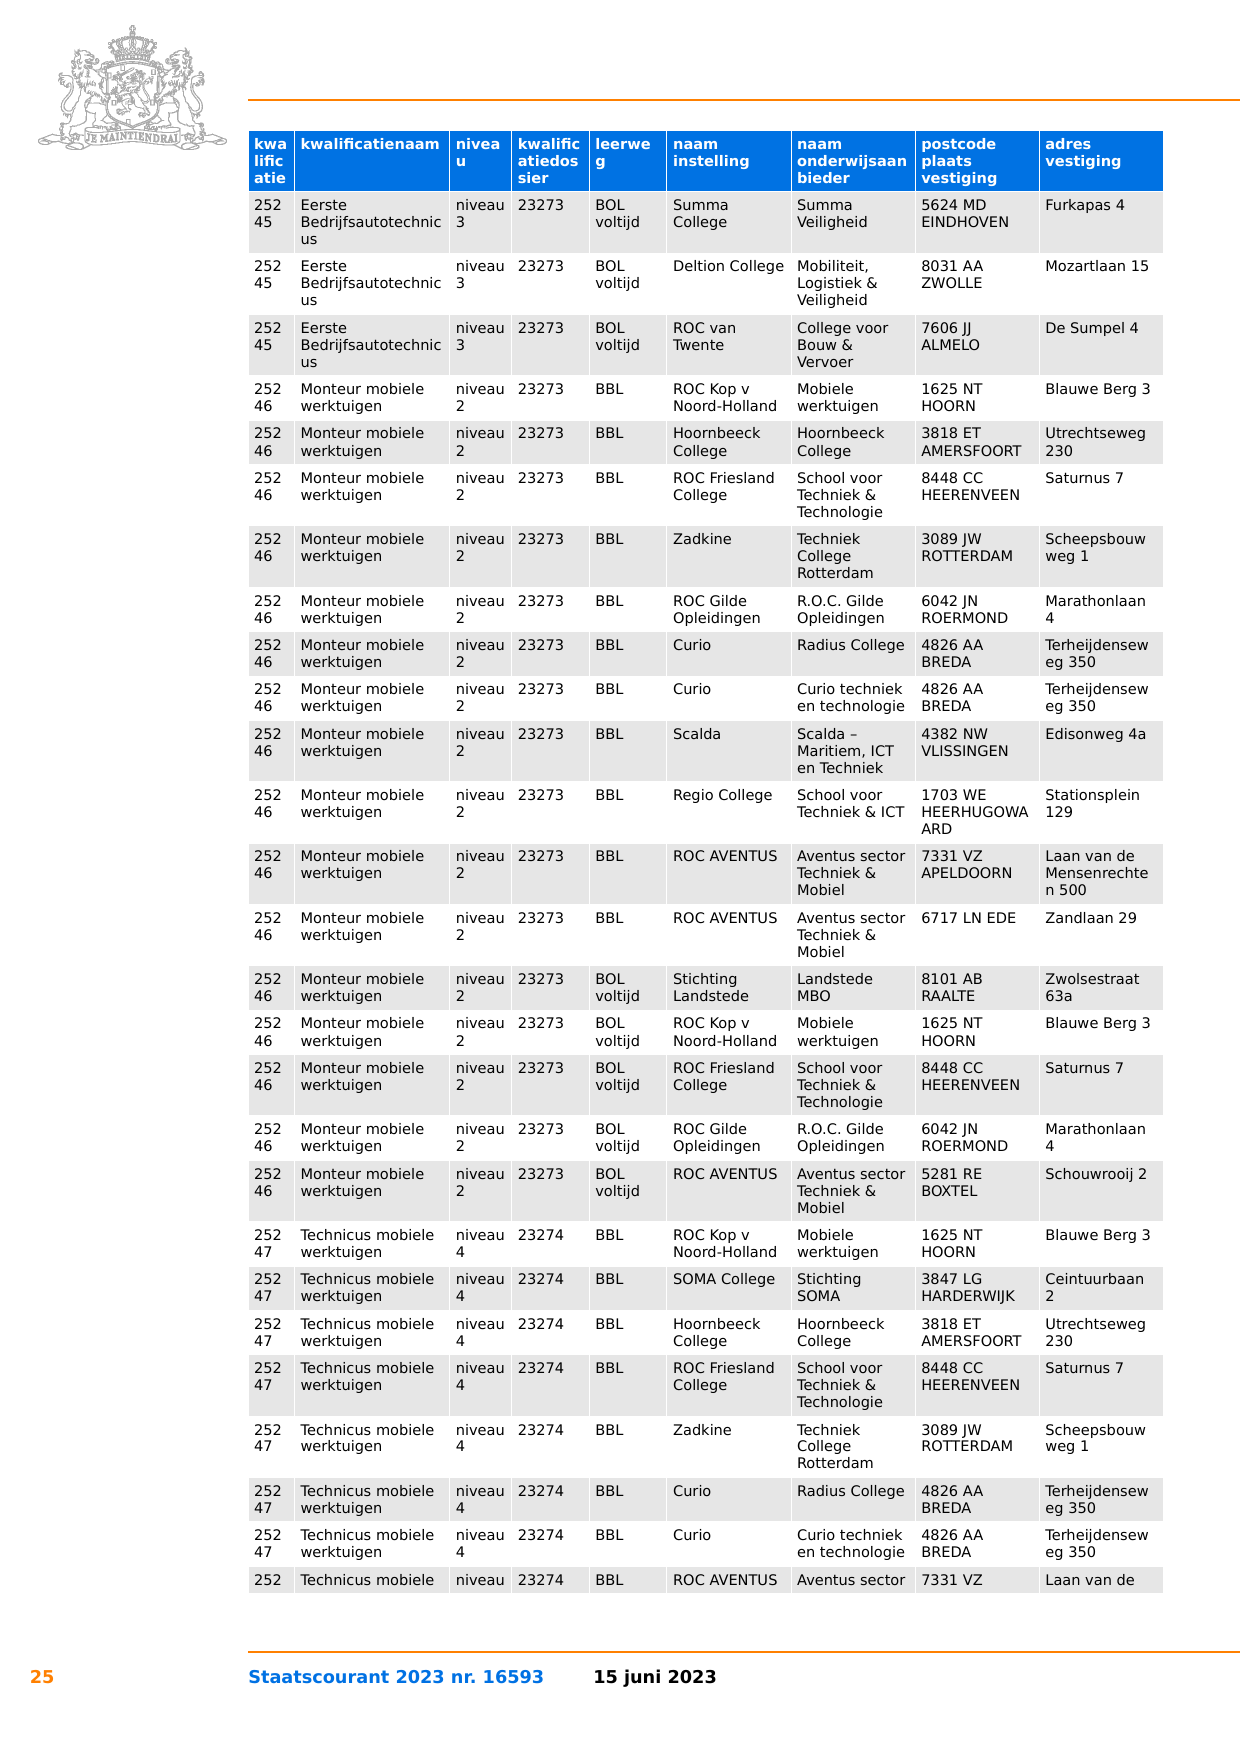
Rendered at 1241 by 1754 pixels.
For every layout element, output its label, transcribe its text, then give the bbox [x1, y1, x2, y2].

table_cell Blauwe Berg 3 [1040, 1011, 1163, 1054]
table_cell Mobiliteit, Logistiek & Veiligheid [792, 254, 915, 314]
table_cell 25246 [249, 421, 294, 464]
table_cell School voor Techniek & ICT [792, 782, 915, 843]
table_cell 23274 [512, 1478, 589, 1521]
table_cell Curio techniek en technologie [792, 677, 915, 720]
table_cell 25246 [249, 632, 294, 676]
table_cell 5624 MD EINDHOVEN [916, 192, 1039, 253]
table_cell 4826 AA BREDA [916, 677, 1039, 720]
table_cell Scheepsbouwweg 1 [1040, 526, 1163, 587]
table_cell Laan van de [1040, 1567, 1163, 1593]
table_cell niveau 4 [450, 1355, 511, 1416]
table_cell 23273 [512, 254, 589, 314]
table_cell Monteur mobiele werktuigen [295, 526, 449, 587]
table_cell Stationsplein 129 [1040, 782, 1163, 843]
table_cell ROC AVENTUS [667, 844, 791, 904]
table_cell BBL [590, 526, 666, 587]
table_cell De Sumpel 4 [1040, 315, 1163, 375]
table_cell Saturnus 7 [1040, 1355, 1163, 1416]
table_cell BOL voltijd [590, 1055, 666, 1115]
table_header naam onderwijsaanbieder [792, 131, 915, 191]
table_cell Monteur mobiele werktuigen [295, 1055, 449, 1115]
table_cell 25246 [249, 588, 294, 631]
table_cell 23273 [512, 315, 589, 375]
table_cell Monteur mobiele werktuigen [295, 905, 449, 965]
table_cell BOL voltijd [590, 315, 666, 375]
table_cell 25245 [249, 254, 294, 314]
picture [38, 25, 227, 150]
table_cell 4826 AA BREDA [916, 632, 1039, 676]
table_cell BBL [590, 1355, 666, 1416]
table_cell Scalda – Maritiem, ICT en Techniek [792, 721, 915, 781]
table_cell 23273 [512, 905, 589, 965]
table_cell niveau 4 [450, 1417, 511, 1477]
table_cell 7331 VZ [916, 1567, 1039, 1593]
table_cell 25245 [249, 315, 294, 375]
table_cell 23273 [512, 966, 589, 1010]
table_cell niveau 2 [450, 465, 511, 525]
table_cell 3818 ET AMERSFOORT [916, 1311, 1039, 1354]
table_cell Terheijdenseweg 350 [1040, 1478, 1163, 1521]
table_cell ROC Kop v Noord-Holland [667, 1222, 791, 1266]
table_cell Zandlaan 29 [1040, 905, 1163, 965]
table_cell 25247 [249, 1417, 294, 1477]
table_cell 23273 [512, 782, 589, 843]
table_cell Eerste Bedrijfsautotechnicus [295, 315, 449, 375]
table_cell Terheijdenseweg 350 [1040, 1523, 1163, 1566]
table_cell BBL [590, 588, 666, 631]
table_cell niveau 3 [450, 254, 511, 314]
table_cell 23273 [512, 465, 589, 525]
table_cell Radius College [792, 632, 915, 676]
table_cell niveau 2 [450, 1116, 511, 1160]
table_cell Laan van de Mensenrechten 500 [1040, 844, 1163, 904]
table_cell BBL [590, 721, 666, 781]
table_cell Aventus sector [792, 1567, 915, 1593]
table_cell Blauwe Berg 3 [1040, 376, 1163, 420]
table_cell 25246 [249, 1161, 294, 1221]
table_cell Hoornbeeck College [667, 1311, 791, 1354]
table_cell Techniek College Rotterdam [792, 526, 915, 587]
table_cell Technicus mobiele werktuigen [295, 1417, 449, 1477]
table_cell 7606 JJ ALMELO [916, 315, 1039, 375]
table_cell Radius College [792, 1478, 915, 1521]
table_cell BBL [590, 1478, 666, 1521]
table_cell Curio [667, 1523, 791, 1566]
table_cell Stichting SOMA [792, 1267, 915, 1310]
table_cell 23274 [512, 1267, 589, 1310]
table_cell BOL voltijd [590, 1116, 666, 1160]
table_cell 6042 JN ROERMOND [916, 588, 1039, 631]
table_cell niveau 2 [450, 677, 511, 720]
table_cell ROC AVENTUS [667, 1567, 791, 1593]
table_cell Hoornbeeck College [792, 1311, 915, 1354]
table_cell BOL voltijd [590, 1011, 666, 1054]
table_cell 25246 [249, 1116, 294, 1160]
table_cell 3089 JW ROTTERDAM [916, 1417, 1039, 1477]
table_cell Blauwe Berg 3 [1040, 1222, 1163, 1266]
table_cell BBL [590, 1567, 666, 1593]
table_cell Scalda [667, 721, 791, 781]
table_cell Saturnus 7 [1040, 465, 1163, 525]
table_cell niveau [450, 1567, 511, 1593]
table_cell 6042 JN ROERMOND [916, 1116, 1039, 1160]
table_cell BBL [590, 421, 666, 464]
table_cell niveau 4 [450, 1523, 511, 1566]
table_header niveau [450, 131, 511, 191]
table_cell 23273 [512, 1116, 589, 1160]
table_cell ROC Friesland College [667, 1355, 791, 1416]
table_cell Monteur mobiele werktuigen [295, 844, 449, 904]
table_cell niveau 2 [450, 421, 511, 464]
table_cell ROC Gilde Opleidingen [667, 1116, 791, 1160]
table_cell Utrechtseweg 230 [1040, 421, 1163, 464]
table_cell 23273 [512, 526, 589, 587]
table_cell BBL [590, 1222, 666, 1266]
table_cell ROC Gilde Opleidingen [667, 588, 791, 631]
table_cell niveau 2 [450, 721, 511, 781]
table_cell 4826 AA BREDA [916, 1523, 1039, 1566]
table_cell BBL [590, 1267, 666, 1310]
table_cell niveau 2 [450, 905, 511, 965]
table_cell Mozartlaan 15 [1040, 254, 1163, 314]
table_cell niveau 3 [450, 315, 511, 375]
table_cell ROC AVENTUS [667, 1161, 791, 1221]
table_cell ROC Friesland College [667, 1055, 791, 1115]
table_cell 25246 [249, 677, 294, 720]
table_cell Curio [667, 1478, 791, 1521]
table_cell Aventus sector Techniek & Mobiel [792, 905, 915, 965]
table_cell 25247 [249, 1478, 294, 1521]
table_cell Technicus mobiele werktuigen [295, 1222, 449, 1266]
table_cell 23273 [512, 632, 589, 676]
table_header kwalificatiedossier [512, 131, 589, 191]
table_cell ROC Kop v Noord-Holland [667, 1011, 791, 1054]
table_header kwalificatie [249, 131, 294, 191]
table_cell 8031 AA ZWOLLE [916, 254, 1039, 314]
table_cell Monteur mobiele werktuigen [295, 588, 449, 631]
table_cell 23273 [512, 844, 589, 904]
table_cell Monteur mobiele werktuigen [295, 632, 449, 676]
table_cell R.O.C. Gilde Opleidingen [792, 1116, 915, 1160]
table_cell 3847 LG HARDERWIJK [916, 1267, 1039, 1310]
table_cell 25247 [249, 1311, 294, 1354]
table_cell 8101 AB RAALTE [916, 966, 1039, 1010]
table_cell 23274 [512, 1355, 589, 1416]
table_header postcode plaats vestiging [916, 131, 1039, 191]
table_cell BBL [590, 1417, 666, 1477]
table_cell Techniek College Rotterdam [792, 1417, 915, 1477]
table_cell niveau 2 [450, 1055, 511, 1115]
table_cell 1703 WE HEERHUGOWAARD [916, 782, 1039, 843]
table_cell Landstede MBO [792, 966, 915, 1010]
table_cell niveau 2 [450, 844, 511, 904]
table_cell ROC Friesland College [667, 465, 791, 525]
table_cell Terheijdenseweg 350 [1040, 632, 1163, 676]
table_cell Monteur mobiele werktuigen [295, 1011, 449, 1054]
table_cell Stichting Landstede [667, 966, 791, 1010]
table_cell Zadkine [667, 1417, 791, 1477]
table_cell BBL [590, 1523, 666, 1566]
table_cell ROC Kop v Noord-Holland [667, 376, 791, 420]
table_header adres vestiging [1040, 131, 1163, 191]
table_cell BBL [590, 376, 666, 420]
table_cell 4382 NW VLISSINGEN [916, 721, 1039, 781]
table_cell 8448 CC HEERENVEEN [916, 465, 1039, 525]
table_cell 1625 NT HOORN [916, 376, 1039, 420]
table_cell Zadkine [667, 526, 791, 587]
table_cell BOL voltijd [590, 966, 666, 1010]
table_cell niveau 4 [450, 1222, 511, 1266]
table_cell Utrechtseweg 230 [1040, 1311, 1163, 1354]
table_cell 25246 [249, 721, 294, 781]
table_cell Marathonlaan 4 [1040, 1116, 1163, 1160]
table_cell Curio techniek en technologie [792, 1523, 915, 1566]
table_cell 23274 [512, 1311, 589, 1354]
table_cell Saturnus 7 [1040, 1055, 1163, 1115]
table_cell niveau 3 [450, 192, 511, 253]
table_header leerweg [590, 131, 666, 191]
table_cell 25247 [249, 1523, 294, 1566]
table_cell 1625 NT HOORN [916, 1222, 1039, 1266]
table_cell Schouwrooij 2 [1040, 1161, 1163, 1221]
table_cell Technicus mobiele werktuigen [295, 1355, 449, 1416]
table_cell Monteur mobiele werktuigen [295, 465, 449, 525]
table_cell Monteur mobiele werktuigen [295, 966, 449, 1010]
table_cell 23274 [512, 1523, 589, 1566]
table_cell 6717 LN EDE [916, 905, 1039, 965]
table_cell School voor Techniek & Technologie [792, 465, 915, 525]
table_cell Aventus sector Techniek & Mobiel [792, 844, 915, 904]
table_cell Terheijdenseweg 350 [1040, 677, 1163, 720]
table_cell Ceintuurbaan 2 [1040, 1267, 1163, 1310]
table_cell Monteur mobiele werktuigen [295, 1161, 449, 1221]
table_cell BBL [590, 905, 666, 965]
table_cell niveau 4 [450, 1267, 511, 1310]
table_cell 25246 [249, 526, 294, 587]
table_cell 25246 [249, 844, 294, 904]
table_cell College voor Bouw & Vervoer [792, 315, 915, 375]
table_cell Scheepsbouwweg 1 [1040, 1417, 1163, 1477]
table_cell Monteur mobiele werktuigen [295, 782, 449, 843]
table_cell BBL [590, 782, 666, 843]
table_cell 23273 [512, 1011, 589, 1054]
table_cell 23273 [512, 192, 589, 253]
table_cell 3089 JW ROTTERDAM [916, 526, 1039, 587]
table_cell niveau 2 [450, 1161, 511, 1221]
table_header kwalificatienaam [295, 131, 449, 191]
table_cell Curio [667, 677, 791, 720]
table_cell Monteur mobiele werktuigen [295, 376, 449, 420]
table_cell 25246 [249, 1011, 294, 1054]
table_cell SOMA College [667, 1267, 791, 1310]
table_cell 23273 [512, 588, 589, 631]
table_cell 25247 [249, 1267, 294, 1310]
table_cell Mobiele werktuigen [792, 376, 915, 420]
table_cell niveau 2 [450, 376, 511, 420]
table_cell Deltion College [667, 254, 791, 314]
table_cell Mobiele werktuigen [792, 1011, 915, 1054]
table_cell 23273 [512, 376, 589, 420]
table_cell Marathonlaan 4 [1040, 588, 1163, 631]
table_cell BOL voltijd [590, 1161, 666, 1221]
table_cell School voor Techniek & Technologie [792, 1355, 915, 1416]
table_cell BBL [590, 677, 666, 720]
table_cell Monteur mobiele werktuigen [295, 1116, 449, 1160]
table_cell 25247 [249, 1355, 294, 1416]
table_cell Eerste Bedrijfsautotechnicus [295, 192, 449, 253]
table_cell Edisonweg 4a [1040, 721, 1163, 781]
table_cell BOL voltijd [590, 192, 666, 253]
table_cell 25245 [249, 192, 294, 253]
table_cell School voor Techniek & Technologie [792, 1055, 915, 1115]
table_cell Mobiele werktuigen [792, 1222, 915, 1266]
table_cell 25246 [249, 966, 294, 1010]
table_cell niveau 2 [450, 588, 511, 631]
table_cell 23273 [512, 1161, 589, 1221]
table_cell Zwolsestraat 63a [1040, 966, 1163, 1010]
table_cell Eerste Bedrijfsautotechnicus [295, 254, 449, 314]
table_cell niveau 2 [450, 632, 511, 676]
table_cell Hoornbeeck College [792, 421, 915, 464]
table_cell ROC van Twente [667, 315, 791, 375]
table_cell R.O.C. Gilde Opleidingen [792, 588, 915, 631]
table_cell 25246 [249, 465, 294, 525]
table_cell niveau 4 [450, 1311, 511, 1354]
table_cell 23274 [512, 1567, 589, 1593]
table_cell 25246 [249, 905, 294, 965]
table_cell niveau 2 [450, 526, 511, 587]
table_cell ROC AVENTUS [667, 905, 791, 965]
table_cell Regio College [667, 782, 791, 843]
table_cell Summa College [667, 192, 791, 253]
table_cell niveau 2 [450, 966, 511, 1010]
table_cell niveau 4 [450, 1478, 511, 1521]
table_cell 8448 CC HEERENVEEN [916, 1355, 1039, 1416]
table_cell 252 [249, 1567, 294, 1593]
table_cell Technicus mobiele werktuigen [295, 1523, 449, 1566]
table_cell BBL [590, 632, 666, 676]
table_cell 3818 ET AMERSFOORT [916, 421, 1039, 464]
table_cell 23274 [512, 1417, 589, 1477]
table_cell 23273 [512, 677, 589, 720]
table_cell BBL [590, 465, 666, 525]
table_cell 25247 [249, 1222, 294, 1266]
table_cell 23273 [512, 1055, 589, 1115]
table_cell Monteur mobiele werktuigen [295, 677, 449, 720]
table_cell Technicus mobiele werktuigen [295, 1478, 449, 1521]
table_cell 7331 VZ APELDOORN [916, 844, 1039, 904]
table_cell 8448 CC HEERENVEEN [916, 1055, 1039, 1115]
table_cell Aventus sector Techniek & Mobiel [792, 1161, 915, 1221]
table_cell niveau 2 [450, 782, 511, 843]
table_cell Technicus mobiele werktuigen [295, 1267, 449, 1310]
table_cell 23274 [512, 1222, 589, 1266]
table_cell 23273 [512, 421, 589, 464]
table_cell niveau 2 [450, 1011, 511, 1054]
table_cell 25246 [249, 1055, 294, 1115]
table_cell BBL [590, 844, 666, 904]
table_header naam instelling [667, 131, 791, 191]
table_cell 25246 [249, 782, 294, 843]
table_cell Furkapas 4 [1040, 192, 1163, 253]
table_cell Hoornbeeck College [667, 421, 791, 464]
table_cell 4826 AA BREDA [916, 1478, 1039, 1521]
table_cell BOL voltijd [590, 254, 666, 314]
table_cell Monteur mobiele werktuigen [295, 421, 449, 464]
table_cell Monteur mobiele werktuigen [295, 721, 449, 781]
table_cell Curio [667, 632, 791, 676]
table_cell 5281 RE BOXTEL [916, 1161, 1039, 1221]
table_cell Technicus mobiele werktuigen [295, 1311, 449, 1354]
table_cell BBL [590, 1311, 666, 1354]
table_cell 1625 NT HOORN [916, 1011, 1039, 1054]
table_cell 25246 [249, 376, 294, 420]
table_cell Technicus mobiele [295, 1567, 449, 1593]
table_cell 23273 [512, 721, 589, 781]
table_cell Summa Veiligheid [792, 192, 915, 253]
